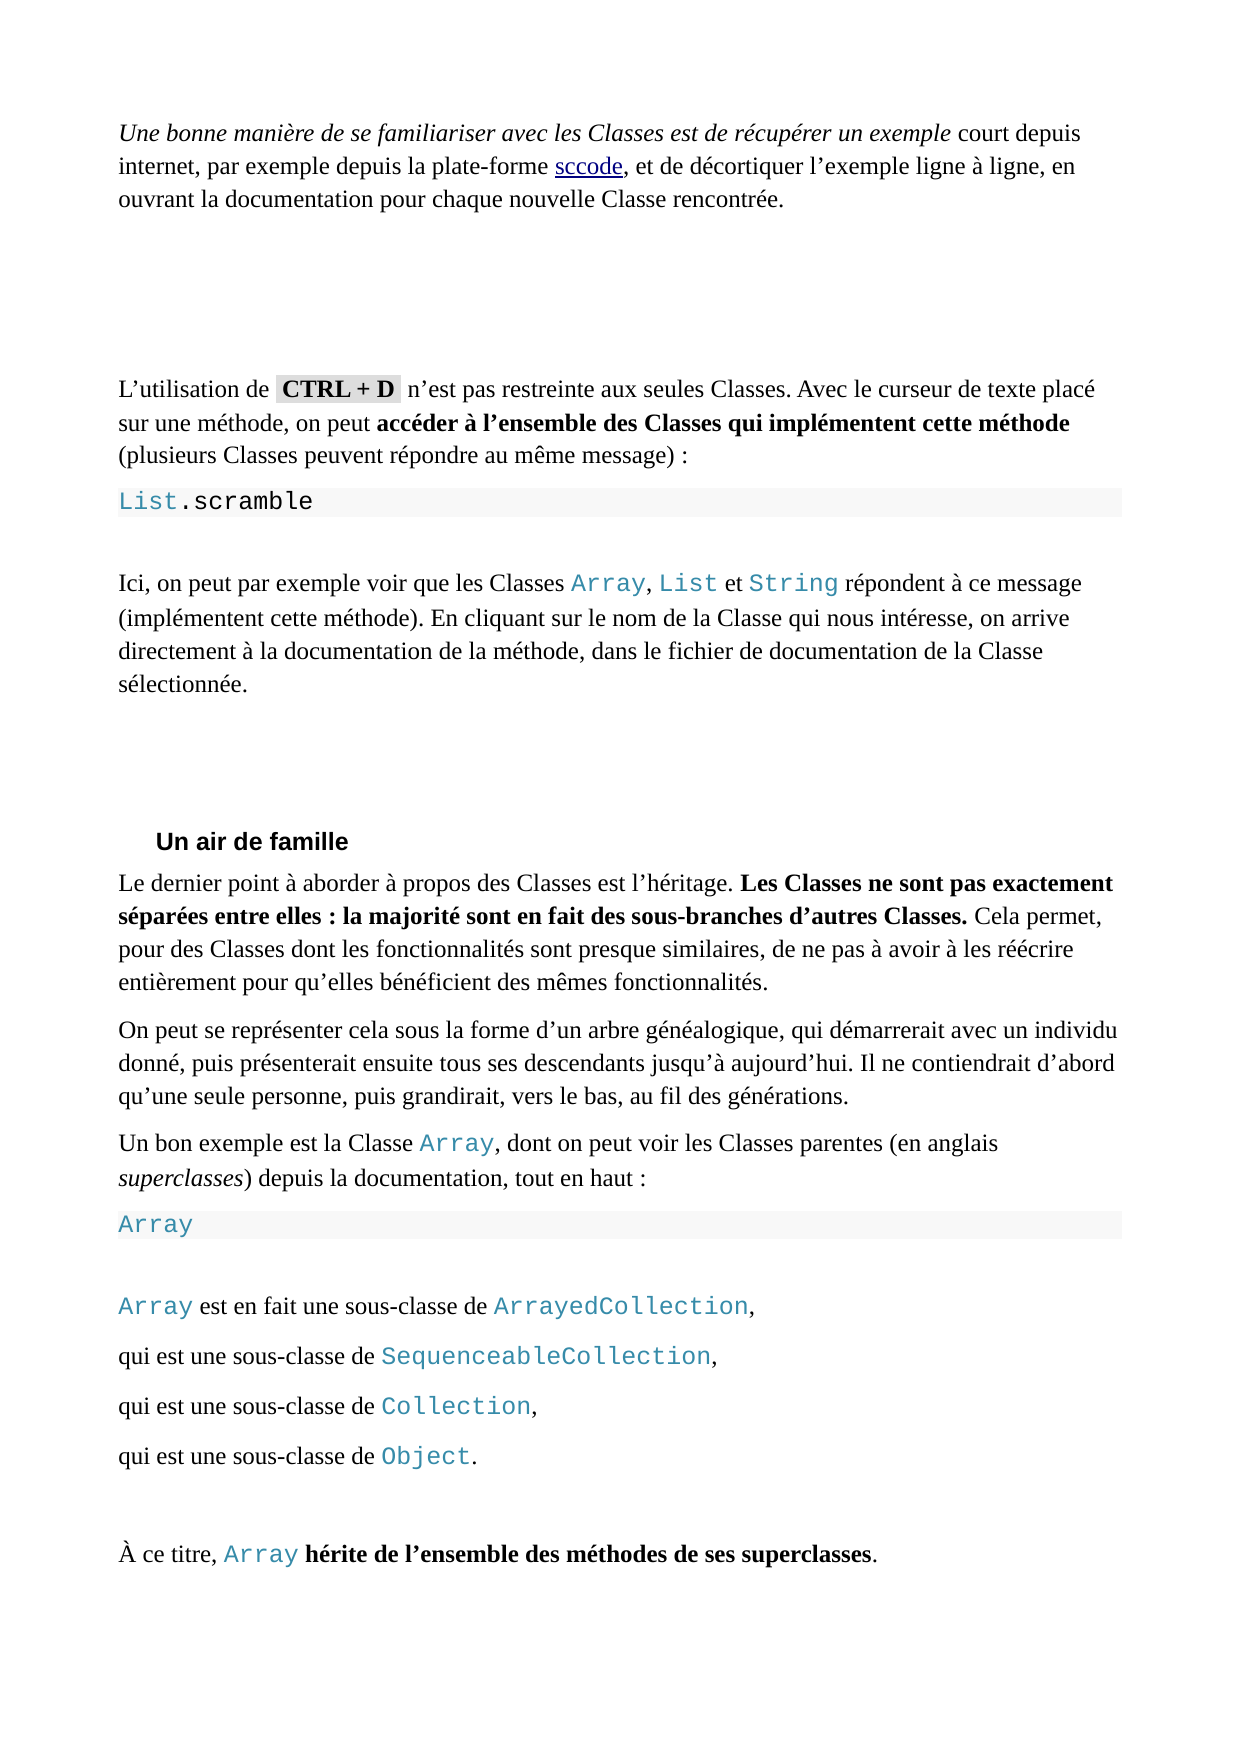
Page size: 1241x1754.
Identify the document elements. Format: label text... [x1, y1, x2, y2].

text Array est en fait une sous-classe de ArrayedCollection, [118, 1291, 1122, 1322]
text Le dernier point à aborder à propos des Classes est l’héritage. Les Classes ne sont pas exactement séparées entre elles : la majorité sont en fait des sous-branches d’autres Classes. Cela permet, pour des Classes dont les fonctionnalités sont presque similaires, de ne pas à avoir à les réécrire entièrement pour qu’elles bénéficient des mêmes fonctionnalités. [118, 868, 1122, 996]
text qui est une sous-classe de SequenceableCollection, [118, 1341, 1122, 1372]
text Ici, on peut par exemple voir que les Classes Array, List et String répondent à ce message (implémentent cette méthode). En cliquant sur le nom de la Classe qui nous intéresse, on arrive directement à la documentation de la méthode, dans le fichier de documentation de la Classe sélectionnée. [118, 568, 1122, 698]
text qui est une sous-classe de Object. [118, 1441, 1122, 1472]
text Une bonne manière de se familiariser avec les Classes est de récupérer un exemple court depuis internet, par exemple depuis la plate-forme sccode, et de décortiquer l’exemple ligne à ligne, en ouvrant la documentation pour chaque nouvelle Classe rencontrée. [118, 118, 1122, 213]
text L’utilisation de CTRL + D n’est pas restreinte aux seules Classes. Avec le curseur de texte placé sur une méthode, on peut accéder à l’ensemble des Classes qui implémentent cette méthode (plusieurs Classes peuvent répondre au même message) : [118, 374, 1122, 469]
subtitle Un air de famille [156, 827, 1122, 856]
text On peut se représenter cela sous la forme d’un arbre généalogique, qui démarrerait avec un individu donné, puis présenterait ensuite tous ses descendants jusqu’à aujourd’hui. Il ne contiendrait d’abord qu’une seule personne, puis grandirait, vers le bas, au fil des générations. [118, 1015, 1122, 1109]
text Un bon exemple est la Classe Array, dont on peut voir les Classes parentes (en anglais superclasses) depuis la documentation, tout en haut : [118, 1128, 1122, 1192]
text List.scramble [118, 488, 1122, 517]
text À ce titre, Array hérite de l’ensemble des méthodes de ses superclasses. [118, 1539, 1122, 1570]
text qui est une sous-classe de Collection, [118, 1391, 1122, 1422]
text Array [118, 1211, 1122, 1239]
